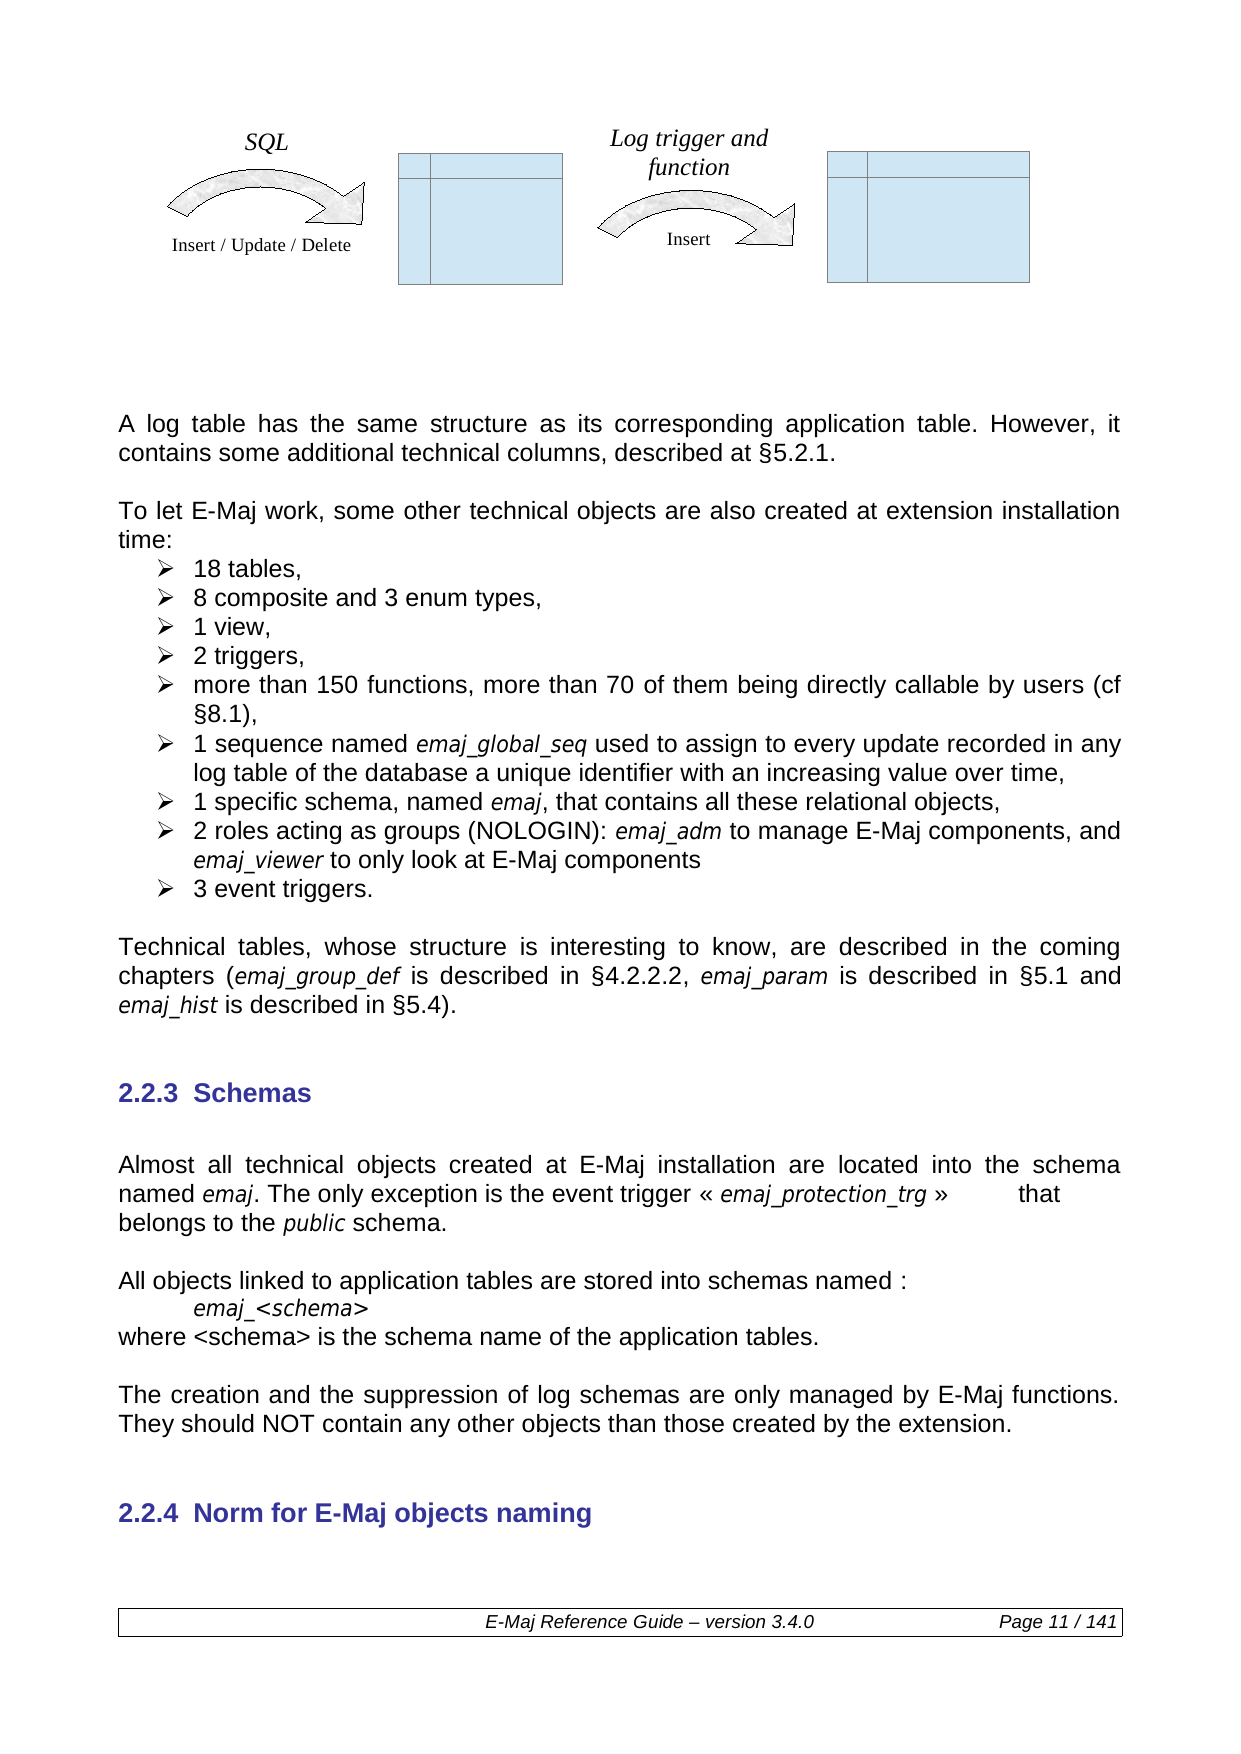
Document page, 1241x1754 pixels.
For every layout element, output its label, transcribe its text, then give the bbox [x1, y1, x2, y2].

list more than 150 functions, more than 70 of them being directly callable by users (cf §8.1), [156, 670, 1122, 728]
list 2 roles acting as groups (NOLOGIN): emaj_adm to manage E-Maj components, and emaj_viewer to only look at E-Maj components [156, 816, 1122, 874]
list 2 triggers, [156, 641, 1122, 670]
subtitle Norm for E-Maj objects naming [118, 1496, 1122, 1527]
text Almost all technical objects created at E-Maj installation are located into the schema named emaj. The only exception is the event trigger « emaj_protection_trg » that belongs to the public schema. [118, 1150, 1122, 1237]
text To let E-Maj work, some other technical objects are also created at extension installation time: [118, 496, 1122, 554]
list 1 specific schema, named emaj, that contains all these relational objects, [156, 787, 1122, 816]
text emaj_<schema> [118, 1295, 1122, 1322]
list 8 composite and 3 enum types, [156, 583, 1122, 612]
picture [598, 190, 794, 245]
list 1 view, [156, 612, 1122, 641]
list 1 sequence named emaj_global_seq used to assign to every update recorded in any log table of the database a unique identifier with an increasing value over time, [156, 728, 1122, 787]
subtitle Schemas [118, 1077, 1122, 1108]
picture [167, 169, 364, 224]
list 18 tables, [156, 554, 1122, 583]
text A log table has the same structure as its corresponding application table. However, it contains some additional technical columns, described at §5.2.1. [118, 409, 1122, 467]
text Technical tables, whose structure is interesting to know, are described in the coming chapters (emaj_group_def is described in §4.2.2.2, emaj_param is described in §5.1 and emaj_hist is described in §5.4). [118, 932, 1122, 1019]
text The creation and the suppression of log schemas are only managed by E-Maj functions. They should NOT contain any other objects than those created by the extension. [118, 1380, 1122, 1438]
list 3 event triggers. [156, 874, 1122, 903]
text All objects linked to application tables are stored into schemas named : [118, 1266, 1122, 1295]
text where <schema> is the schema name of the application tables. [118, 1322, 1122, 1351]
